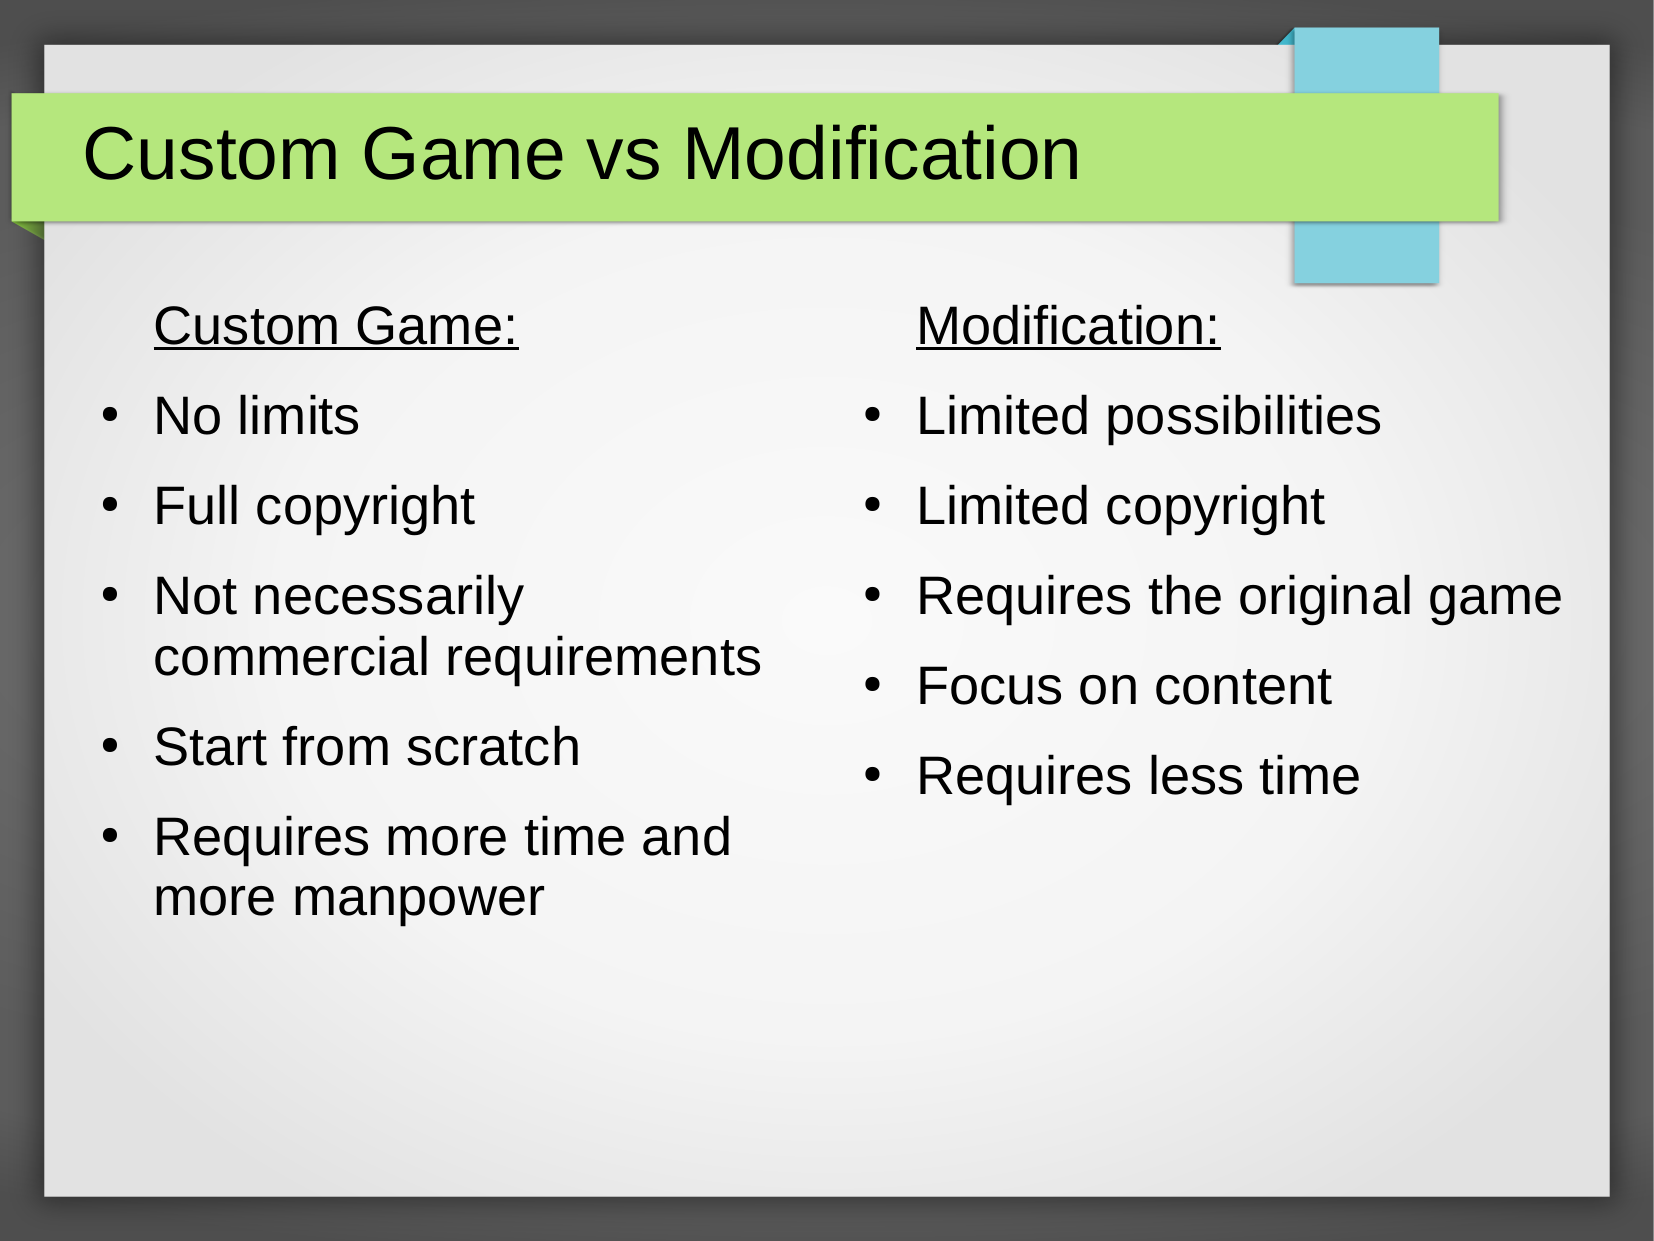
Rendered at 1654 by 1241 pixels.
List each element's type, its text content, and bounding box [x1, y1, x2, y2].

picture [0, 0, 1654, 1241]
title Custom Game vs Modification [82, 94, 1264, 213]
list Custom Game: No limits Full copyright Not necessarily commercial requirements Start from scratch Requires more time and more manpower [82, 295, 809, 1015]
list Modification: Limited possibilities Limited copyright Requires the original game Focus on content Requires less time [845, 295, 1572, 1015]
